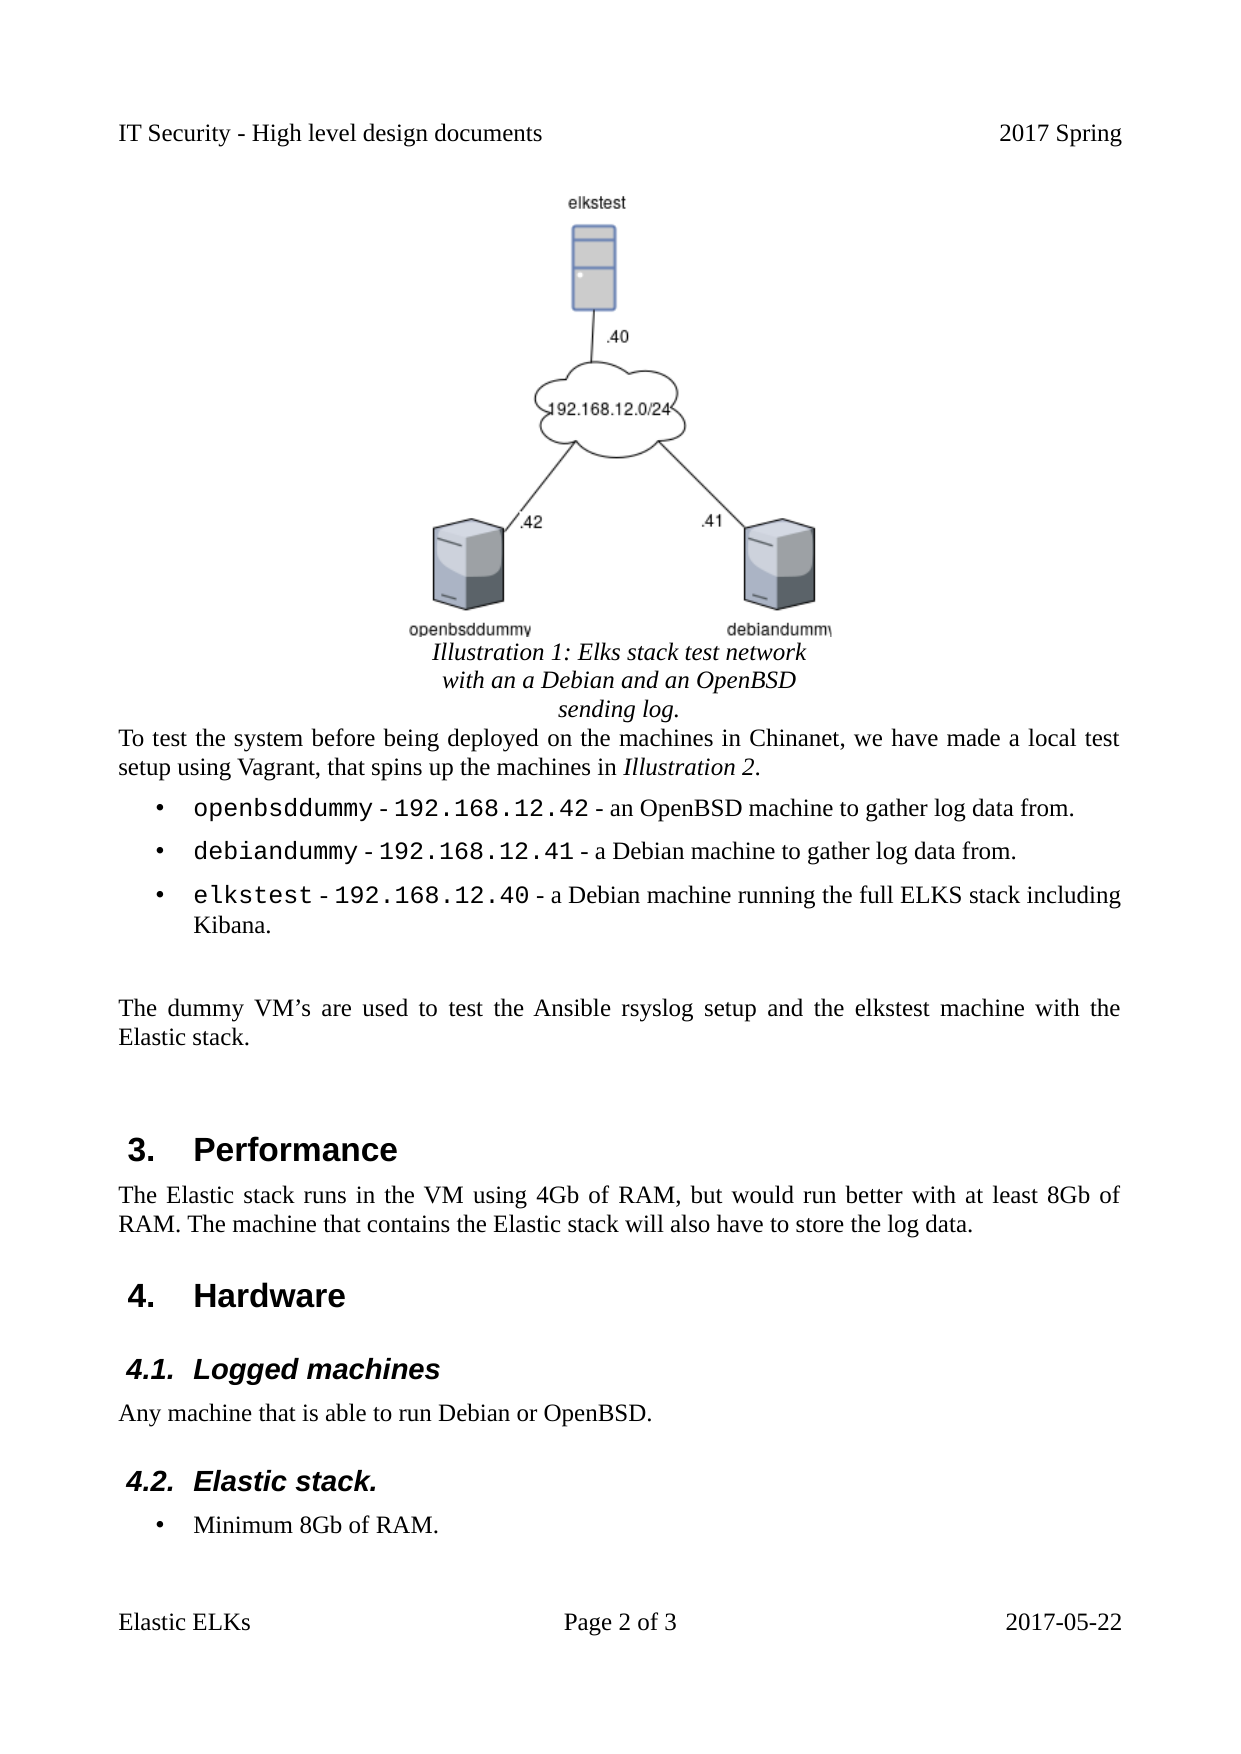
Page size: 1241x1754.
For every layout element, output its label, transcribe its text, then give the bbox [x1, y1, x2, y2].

list openbsddummy - 192.168.12.42 - an OpenBSD machine to gather log data from. [156, 793, 1122, 824]
subtitle Performance [118, 1129, 1122, 1168]
subtitle Hardware [118, 1276, 1122, 1314]
text Illustration 1: Elks stack test network with an a Debian and an OpenBSD sending log. [408, 637, 832, 723]
text The dummy VM’s are used to test the Ansible rsyslog setup and the elkstest machine with the Elastic stack. [118, 993, 1122, 1051]
list debiandummy - 192.168.12.41 - a Debian machine to gather log data from. [156, 836, 1122, 867]
list Minimum 8Gb of RAM. [156, 1510, 1122, 1539]
subtitle Elastic stack. [118, 1464, 1122, 1497]
text To test the system before being deployed on the machines in Chinanet, we have made a local test setup using Vagrant, that spins up the machines in Illustration 2. [118, 176, 1122, 781]
text The Elastic stack runs in the VM using 4Gb of RAM, but would run better with at least 8Gb of RAM. The machine that contains the Elastic stack will also have to store the log data. [118, 1181, 1122, 1238]
picture [408, 188, 832, 637]
text Any machine that is able to run Debian or OpenBSD. [118, 1398, 1122, 1426]
subtitle Logged machines [118, 1352, 1122, 1385]
list elkstest - 192.168.12.40 - a Debian machine running the full ELKS stack including Kibana. [156, 880, 1122, 939]
